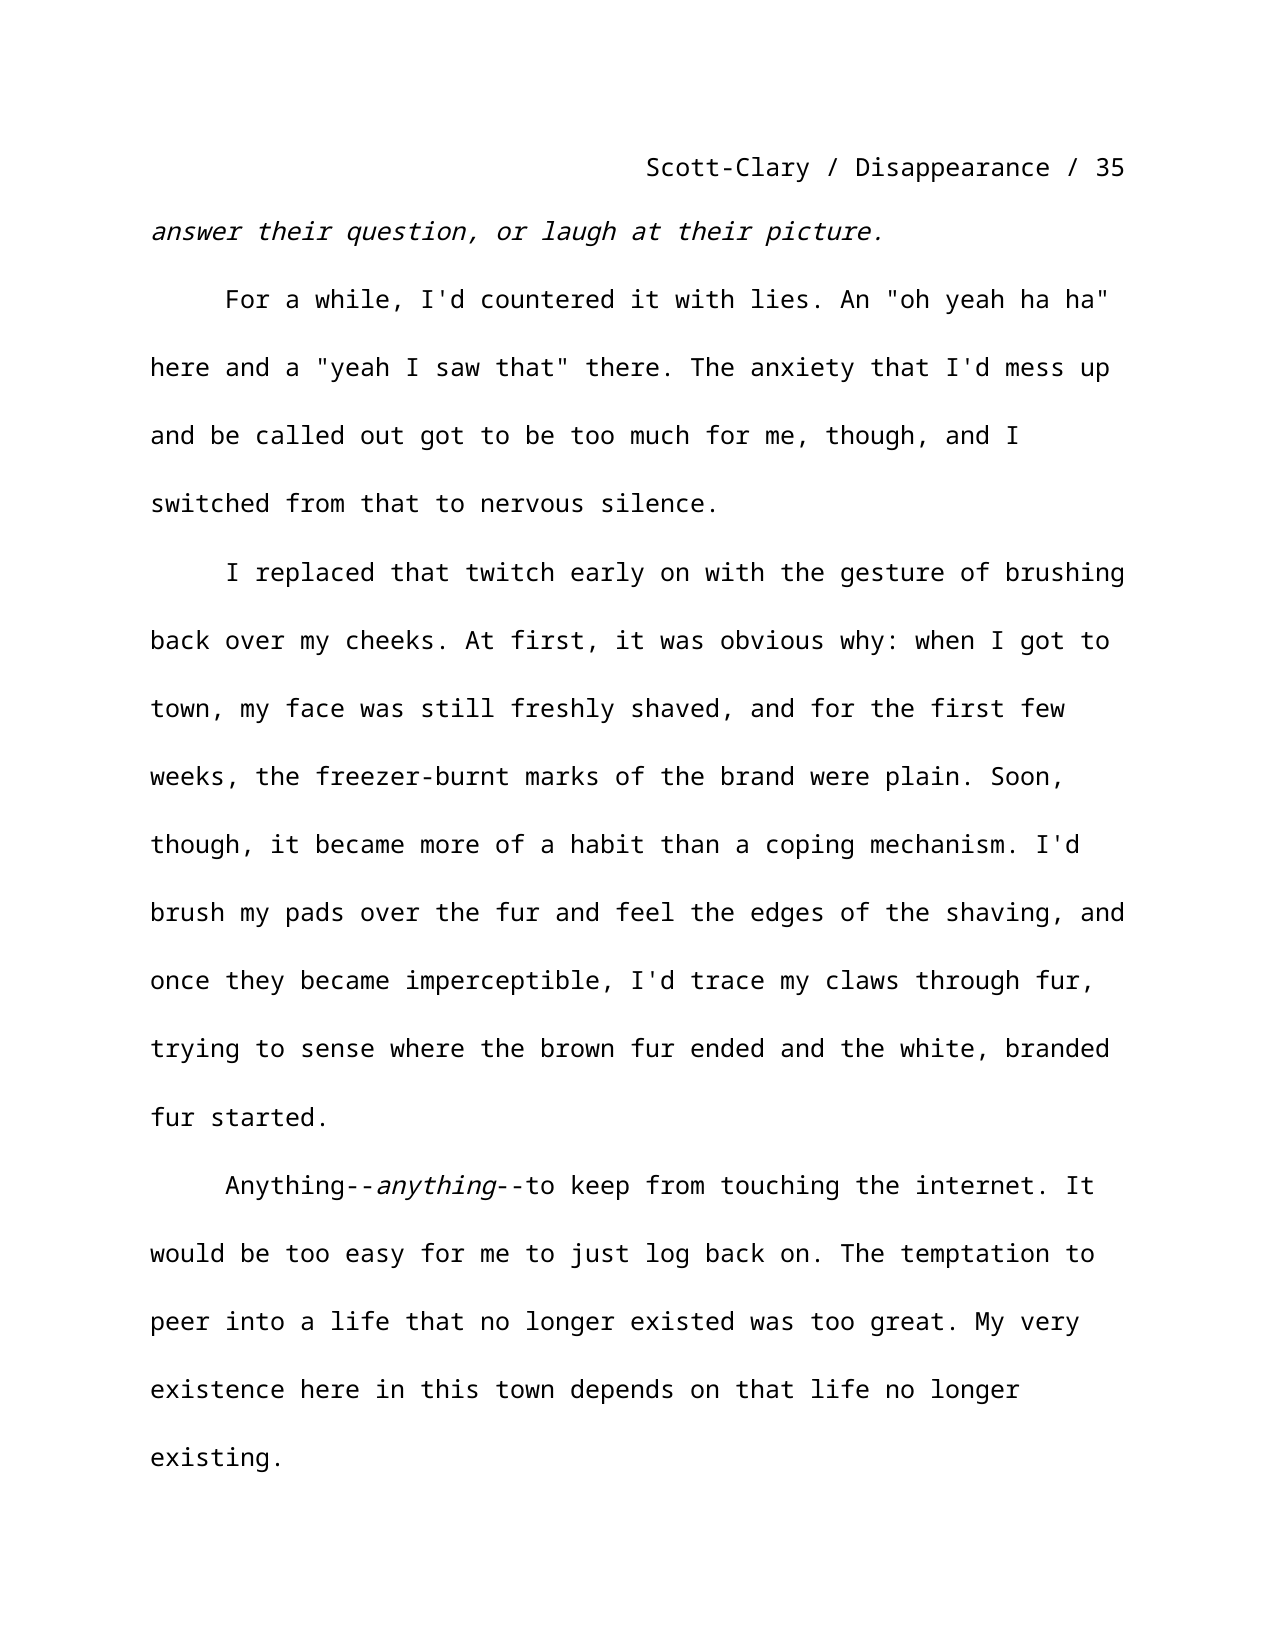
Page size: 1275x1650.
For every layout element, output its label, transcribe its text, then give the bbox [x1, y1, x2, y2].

text answer their question, or laugh at their picture. [150, 213, 1125, 248]
text I replaced that twitch early on with the gesture of brushing back over my cheeks. At first, it was obvious why: when I got to town, my face was still freshly shaved, and for the first few weeks, the freezer-burnt marks of the brand were plain. Soon, though, it became more of a habit than a coping mechanism. I'd brush my pads over the fur and feel the edges of the shaving, and once they became imperceptible, I'd trace my claws through fur, trying to sense where the brown fur ended and the white, branded fur started. [150, 554, 1125, 1133]
text Anything--anything--to keep from touching the internet. It would be too easy for me to just log back on. The temptation to peer into a life that no longer existed was too great. My very existence here in this town depends on that life no longer existing. [150, 1167, 1125, 1474]
text For a while, I'd countered it with lies. An "oh yeah ha ha" here and a "yeah I saw that" there. The anxiety that I'd mess up and be called out got to be too much for me, though, and I switched from that to nervous silence. [150, 282, 1125, 520]
